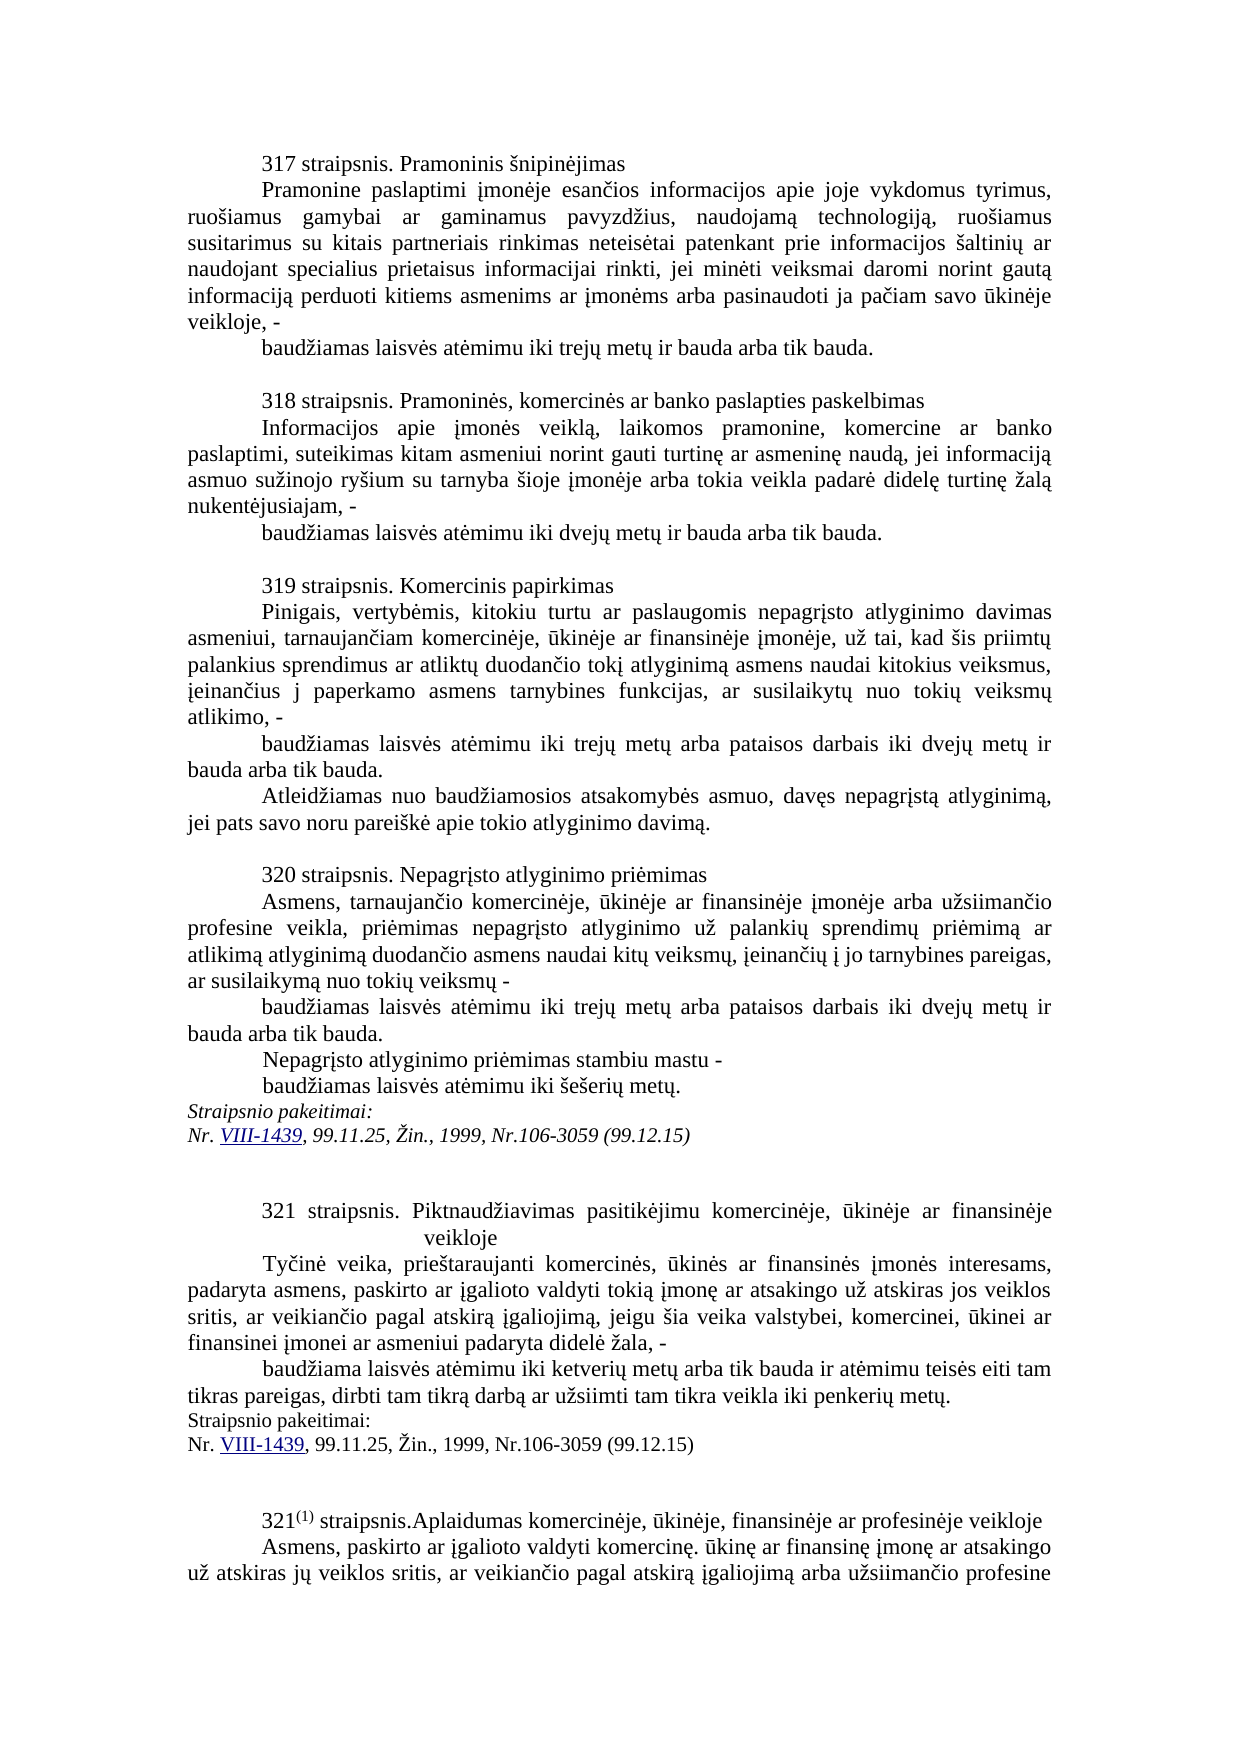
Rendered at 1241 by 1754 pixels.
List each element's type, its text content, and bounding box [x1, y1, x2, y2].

text Asmens, tarnaujančio komercinėje, ūkinėje ar finansinėje įmonėje arba užsiimančio profesine veikla, priėmimas nepagrįsto atlyginimo už palankių sprendimų priėmimą ar atlikimą atlyginimą duodančio asmens naudai kitų veiksmų, įeinančių į jo tarnybines pareigas, ar susilaikymą nuo tokių veiksmų - [187, 888, 1053, 993]
text baudžiamas laisvės atėmimu iki trejų metų arba pataisos darbais iki dvejų metų ir bauda arba tik bauda. [187, 730, 1053, 782]
text baudžiamas laisvės atėmimu iki dvejų metų ir bauda arba tik bauda. [187, 519, 1053, 545]
text baudžiamas laisvės atėmimu iki šešerių metų. [187, 1072, 1053, 1099]
text Straipsnio pakeitimai: [187, 1099, 1053, 1123]
text Informacijos apie įmonės veiklą, laikomos pramonine, komercine ar banko paslaptimi, suteikimas kitam asmeniui norint gauti turtinę ar asmeninę naudą, jei informaciją asmuo sužinojo ryšium su tarnyba šioje įmonėje arba tokia veikla padarė didelę turtinę žalą nukentėjusiajam, - [187, 413, 1053, 519]
text Pramonine paslaptimi įmonėje esančios informacijos apie joje vykdomus tyrimus, ruošiamus gamybai ar gaminamus pavyzdžius, naudojamą technologiją, ruošiamus susitarimus su kitais partneriais rinkimas neteisėtai patenkant prie informacijos šaltinių ar naudojant specialius prietaisus informacijai rinkti, jei minėti veiksmai daromi norint gautą informaciją perduoti kitiems asmenims ar įmonėms arba pasinaudoti ja pačiam savo ūkinėje veikloje, - [187, 176, 1053, 334]
text Pinigais, vertybėmis, kitokiu turtu ar paslaugomis nepagrįsto atlyginimo davimas asmeniui, tarnaujančiam komercinėje, ūkinėje ar finansinėje įmonėje, už tai, kad šis priimtų palankius sprendimus ar atliktų duodančio tokį atlyginimą asmens naudai kitokius veiksmus, įeinančius j paperkamo asmens tarnybines funkcijas, ar susilaikytų nuo tokių veiksmų atlikimo, - [187, 598, 1053, 730]
text Atleidžiamas nuo baudžiamosios atsakomybės asmuo, davęs nepagrįstą atlyginimą, jei pats savo noru pareiškė apie tokio atlyginimo davimą. [187, 782, 1053, 835]
text 320 straipsnis. Nepagrįsto atlyginimo priėmimas [207, 862, 1053, 888]
text 319 straipsnis. Komercinis papirkimas [187, 572, 1053, 598]
text baudžiamas laisvės atėmimu iki trejų metų ir bauda arba tik bauda. [187, 334, 1053, 361]
text Nepagrįsto atlyginimo priėmimas stambiu mastu - [187, 1046, 1053, 1072]
text 317 straipsnis. Pramoninis šnipinėjimas [207, 150, 1053, 176]
text Straipsnio pakeitimai: [187, 1408, 1053, 1432]
text Nr. VIII-1439, 99.11.25, Žin., 1999, Nr.106-3059 (99.12.15) [187, 1123, 1053, 1147]
text 318 straipsnis. Pramoninės, komercinės ar banko paslapties paskelbimas [187, 387, 1053, 413]
text baudžiama laisvės atėmimu iki ketverių metų arba tik bauda ir atėmimu teisės eiti tam tikras pareigas, dirbti tam tikrą darbą ar užsiimti tam tikra veikla iki penkerių metų. [187, 1355, 1053, 1408]
text Tyčinė veika, prieštaraujanti komercinės, ūkinės ar finansinės įmonės interesams, padaryta asmens, paskirto ar įgalioto valdyti tokią įmonę ar atsakingo už atskiras jos veiklos sritis, ar veikiančio pagal atskirą įgaliojimą, jeigu šia veika valstybei, komercinei, ūkinei ar finansinei įmonei ar asmeniui padaryta didelė žala, - [187, 1250, 1053, 1355]
text Nr. VIII-1439, 99.11.25, Žin., 1999, Nr.106-3059 (99.12.15) [187, 1432, 1053, 1456]
text Asmens, paskirto ar įgalioto valdyti komercinę. ūkinę ar finansinę įmonę ar atsakingo už atskiras jų veiklos sritis, ar veikiančio pagal atskirą įgaliojimą arba užsiimančio profesine [187, 1533, 1053, 1586]
text 321 straipsnis. Piktnaudžiavimas pasitikėjimu komercinėje, ūkinėje ar finansinėje veikloje [261, 1197, 1053, 1250]
text 321(1) straipsnis.Aplaidumas komercinėje, ūkinėje, finansinėje ar profesinėje veikloje [261, 1507, 1053, 1533]
text baudžiamas laisvės atėmimu iki trejų metų arba pataisos darbais iki dvejų metų ir bauda arba tik bauda. [187, 993, 1053, 1046]
